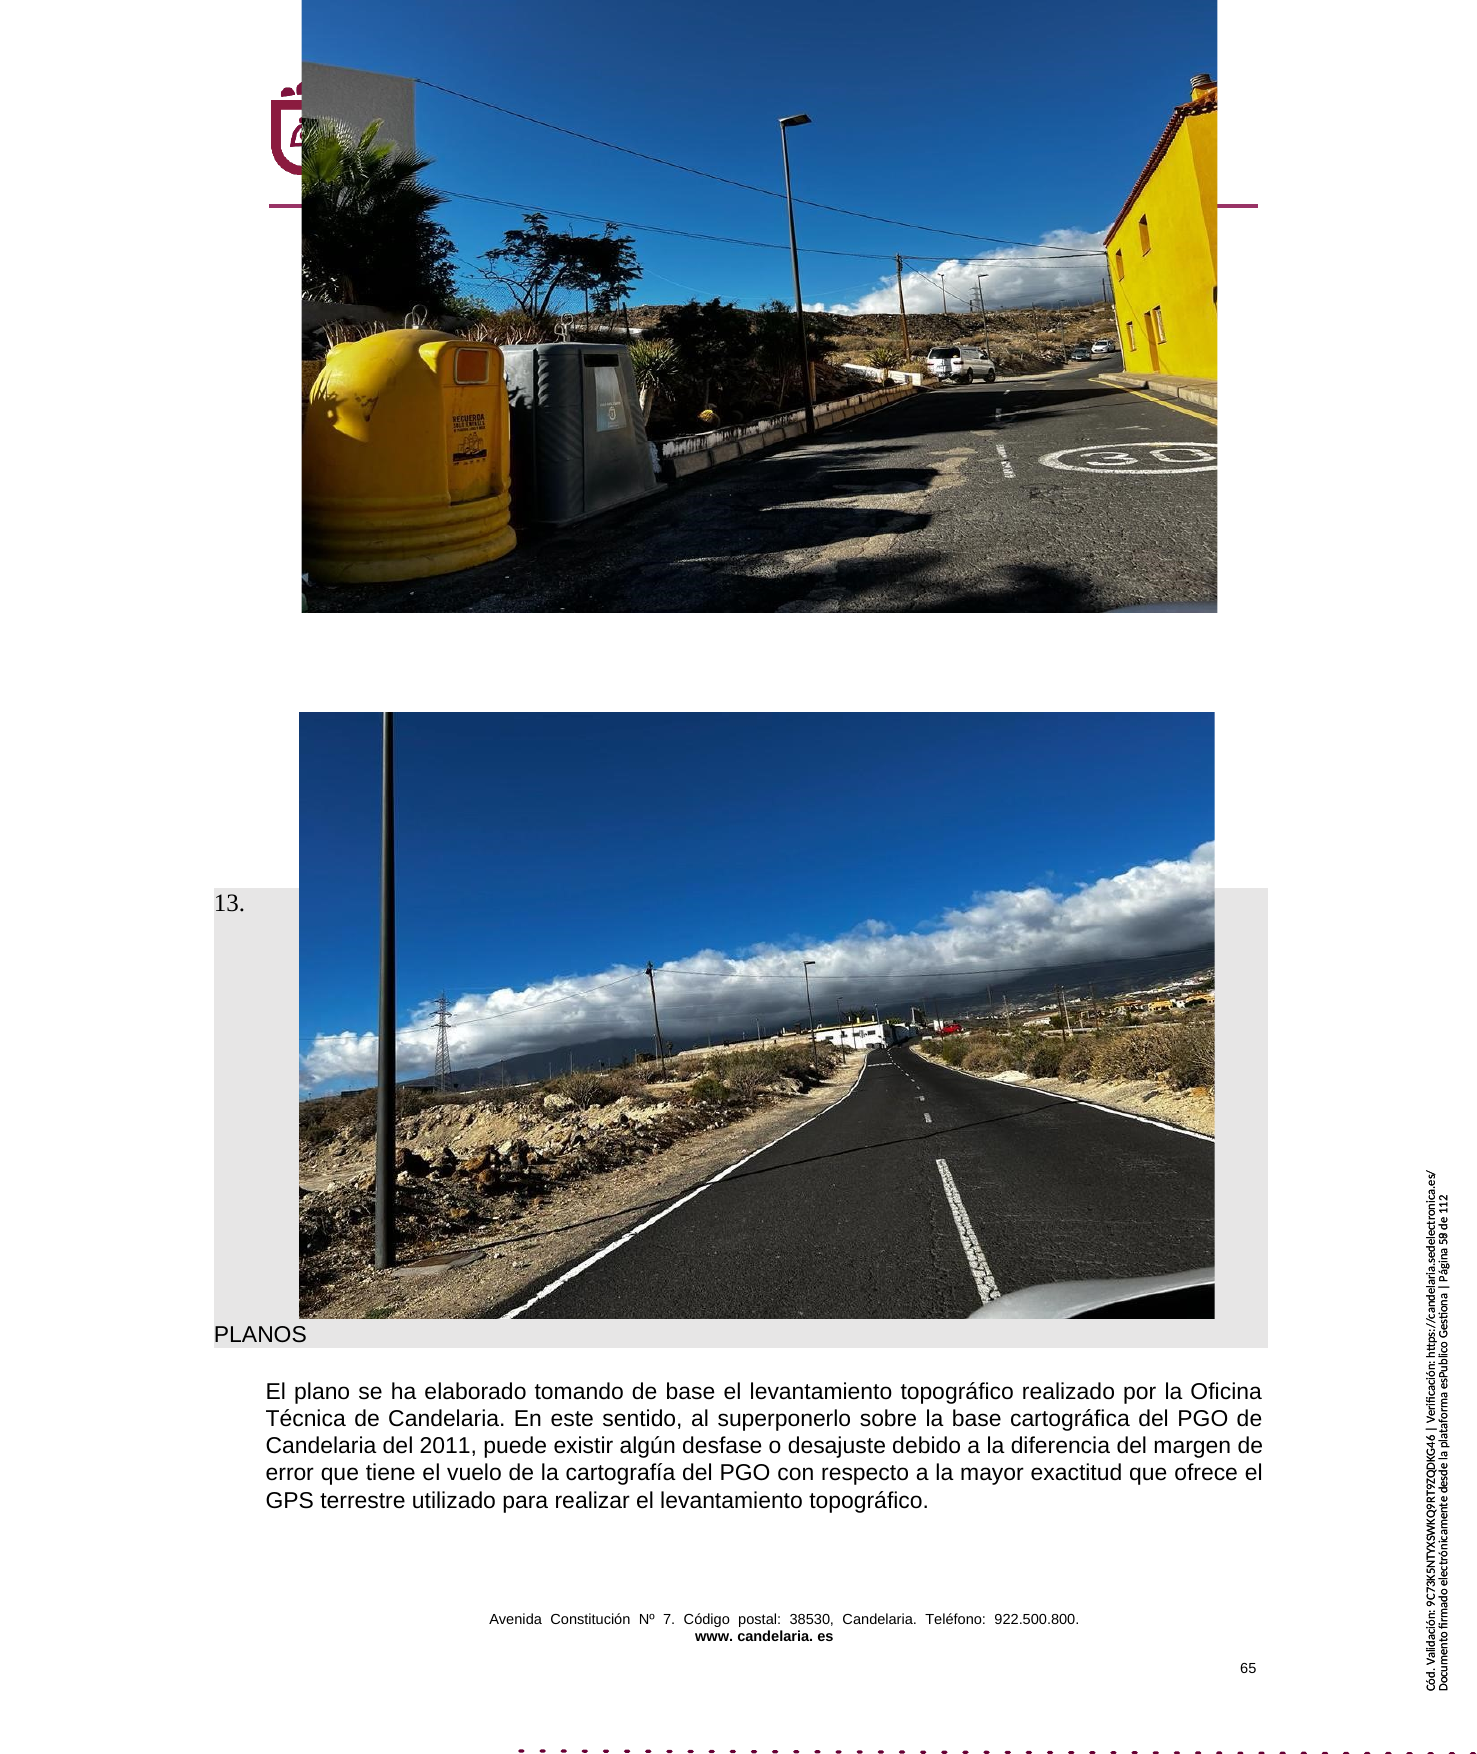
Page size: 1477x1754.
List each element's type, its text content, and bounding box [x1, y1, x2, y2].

text El plano se ha elaborado tomando de base el levantamiento topográfico realizado por la Oficina Técnica de Candelaria. En este sentido, al superponerlo sobre la base cartográfica del PGO de Candelaria del 2011, puede existir algún desfase o desajuste debido a la diferencia del margen de error que tiene el vuelo de la cartografía del PGO con respecto a la mayor exactitud que ofrece el GPS terrestre utilizado para realizar el levantamiento topográfico. [265, 1378, 1263, 1514]
list PLANOS [214, 888, 1268, 1348]
